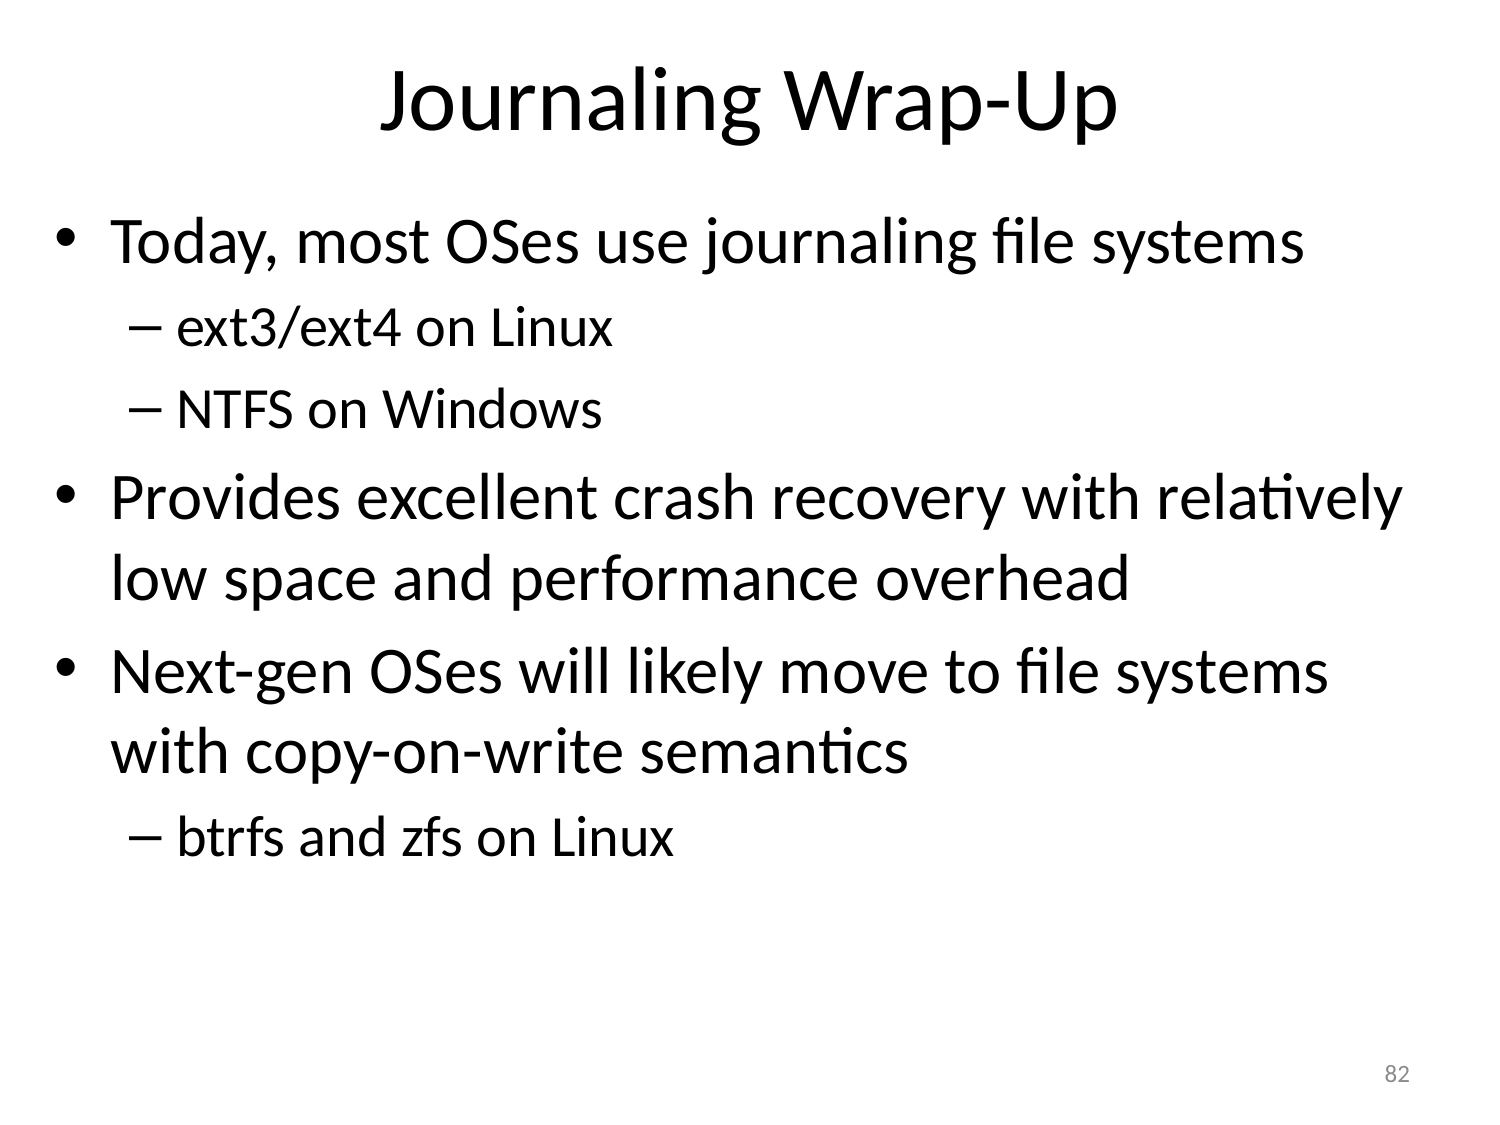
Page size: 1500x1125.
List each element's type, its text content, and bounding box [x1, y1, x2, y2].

title Journaling Wrap-Up [75, 0, 1425, 188]
list Today, most OSes use journaling file systems ext3/ext4 on Linux NTFS on Windows Provides excellent crash recovery with relatively low space and performance overhead Next-gen OSes will likely move to file systems with copy-on-write semantics btrfs and zfs on Linux [39, 189, 1463, 1038]
slide_number [1074, 1042, 1425, 1103]
